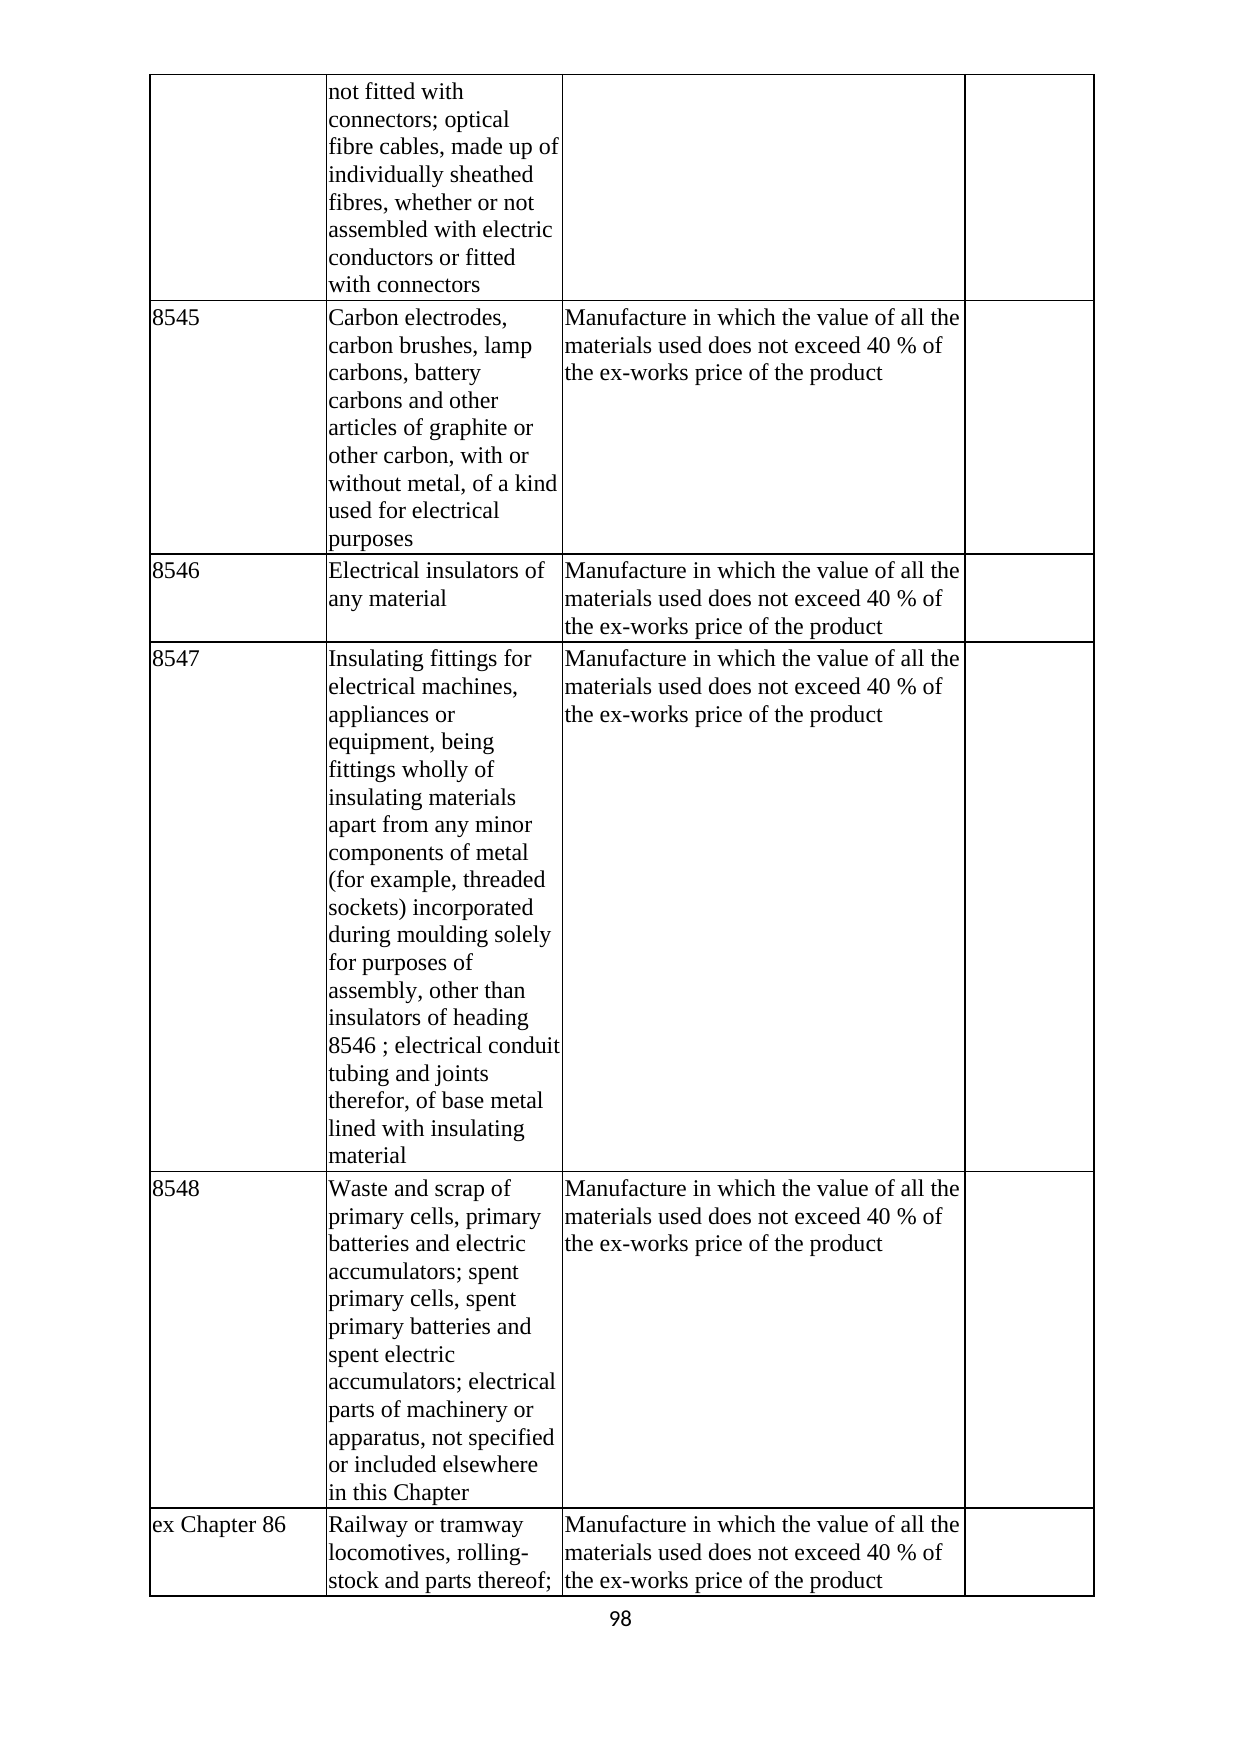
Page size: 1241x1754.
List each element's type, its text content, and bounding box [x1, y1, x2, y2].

table_cell Manufacture in which the value of all the materials used does not exceed 40 % of the ex-works price of the product [563, 555, 964, 641]
table_cell [966, 301, 1093, 553]
table_cell 8545 [151, 301, 326, 553]
table_cell [966, 1172, 1093, 1507]
table_cell ex Chapter 86 [151, 1509, 326, 1595]
table_cell [966, 1509, 1093, 1595]
table_cell Carbon electrodes, carbon brushes, lamp carbons, battery carbons and other articles of graphite or other carbon, with or without metal, of a kind used for electrical purposes [327, 301, 562, 553]
table_cell [151, 75, 326, 300]
table_cell 8547 [151, 643, 326, 1171]
table_cell [563, 75, 964, 300]
table_cell not fitted with connectors; optical fibre cables, made up of individually sheathed fibres, whether or not assembled with electric conductors or fitted with connectors [327, 75, 562, 300]
table_cell 8546 [151, 555, 326, 641]
table_cell Insulating fittings for electrical machines, appliances or equipment, being fittings wholly of insulating materials apart from any minor components of metal (for example, threaded sockets) incorporated during moulding solely for purposes of assembly, other than insulators of heading 8546 ; electrical conduit tubing and joints therefor, of base metal lined with insulating material [327, 643, 562, 1171]
table_cell [966, 75, 1093, 300]
table_cell Waste and scrap of primary cells, primary batteries and electric accumulators; spent primary cells, spent primary batteries and spent electric accumulators; electrical parts of machinery or apparatus, not specified or included elsewhere in this Chapter [327, 1172, 562, 1507]
table_cell Manufacture in which the value of all the materials used does not exceed 40 % of the ex-works price of the product [563, 643, 964, 1171]
table_cell [966, 555, 1093, 641]
table_cell Manufacture in which the value of all the materials used does not exceed 40 % of the ex-works price of the product [563, 301, 964, 553]
table_cell Railway or tramway locomotives, rolling-stock and parts thereof; [327, 1509, 562, 1595]
table_cell Manufacture in which the value of all the materials used does not exceed 40 % of the ex-works price of the product [563, 1172, 964, 1507]
table_cell [966, 643, 1093, 1171]
table_cell Electrical insulators of any material [327, 555, 562, 641]
table_cell 8548 [151, 1172, 326, 1507]
table_cell Manufacture in which the value of all the materials used does not exceed 40 % of the ex-works price of the product [563, 1509, 964, 1595]
